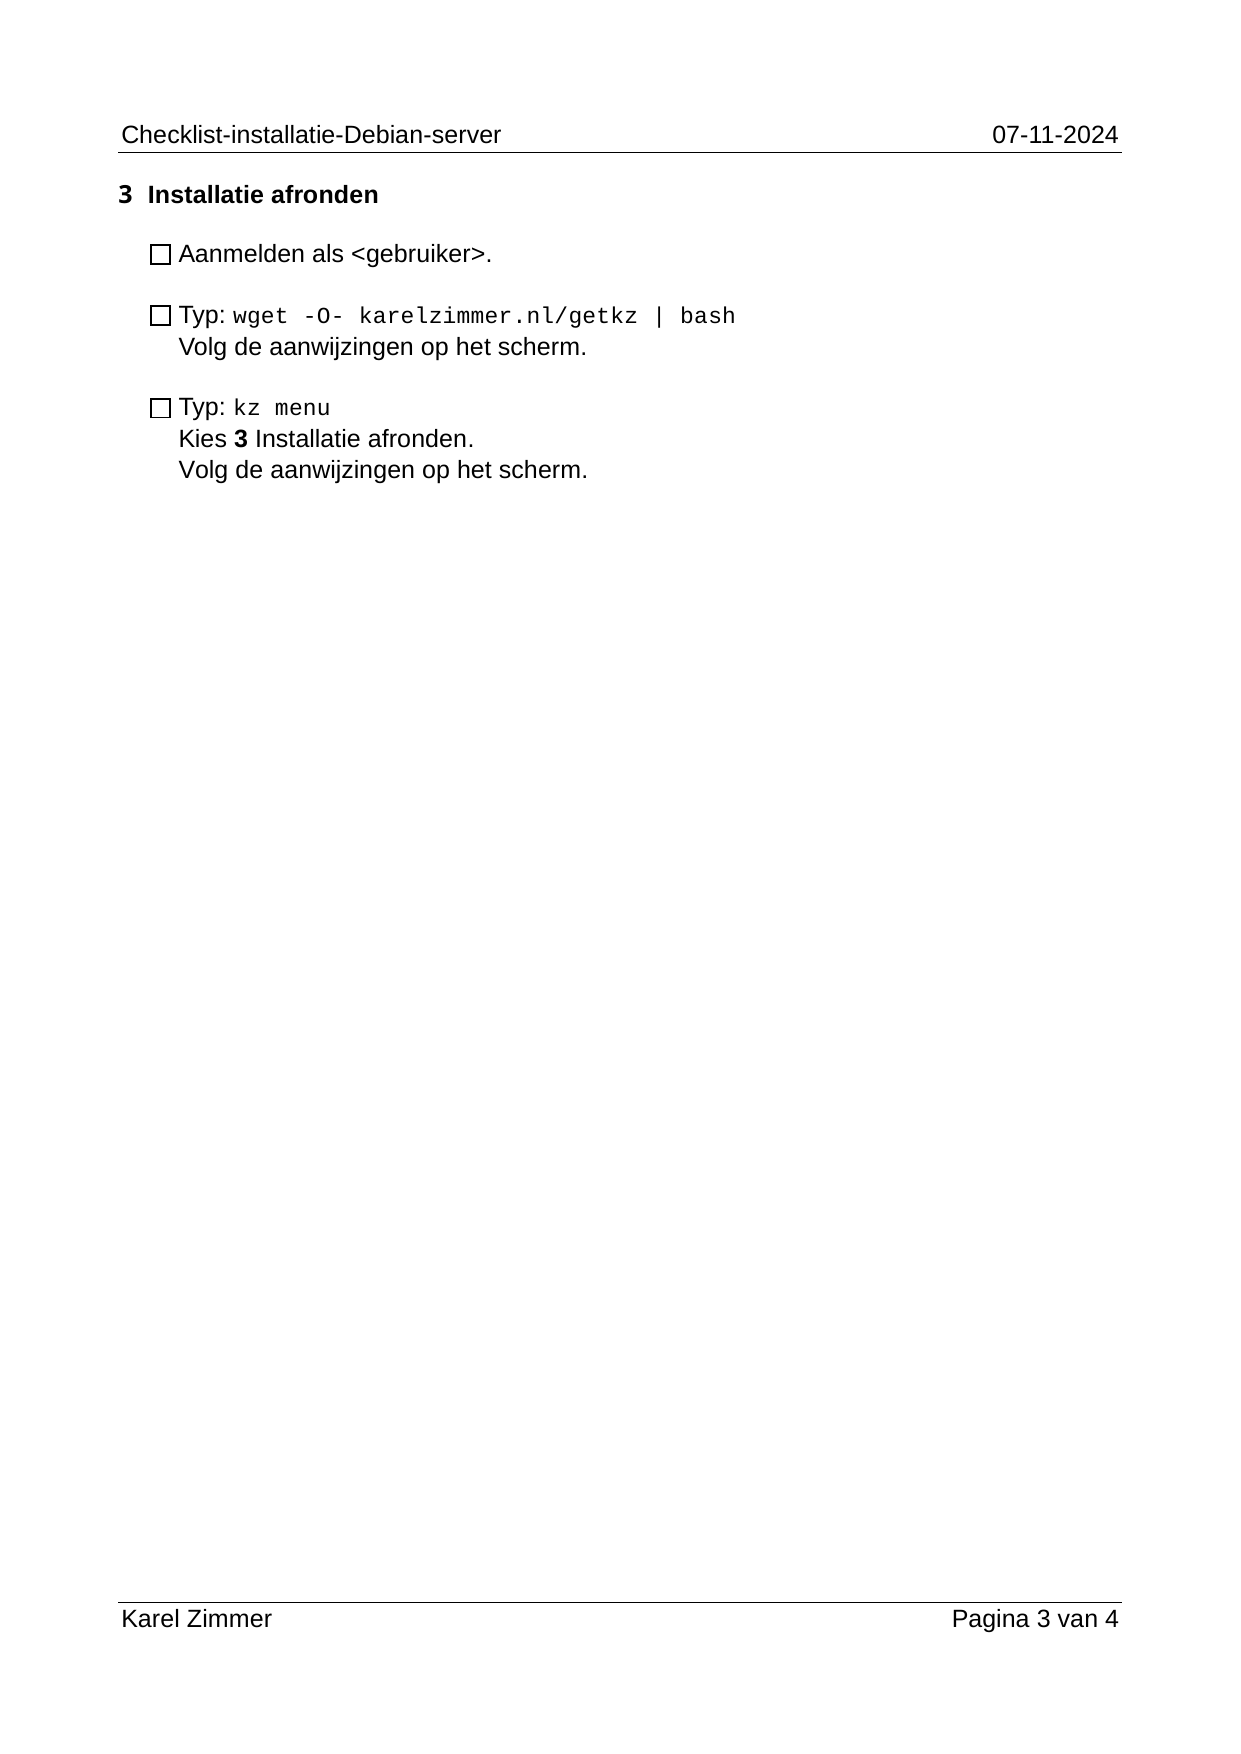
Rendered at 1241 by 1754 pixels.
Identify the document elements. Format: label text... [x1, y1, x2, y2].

table_cell [118, 424, 142, 454]
table_header [142, 239, 177, 269]
table_cell [142, 454, 177, 485]
list Installatie afronden [118, 177, 1122, 211]
table_cell Volg de aanwijzingen op het scherm. [177, 332, 1122, 362]
table_cell Typ: kz menu [177, 392, 1122, 424]
table_cell [118, 392, 142, 424]
table_cell [142, 300, 177, 332]
table_cell Kies 3 Installatie afronden. [177, 424, 1122, 454]
table_cell [142, 362, 177, 392]
table_cell [142, 392, 177, 424]
table_header Aanmelden als <gebruiker>. [177, 239, 1122, 269]
table_cell [118, 362, 142, 392]
table_cell Volg de aanwijzingen op het scherm. [177, 454, 1122, 485]
table_cell [118, 300, 142, 332]
table_cell [118, 269, 142, 300]
table_cell [177, 269, 1122, 300]
table_cell [177, 362, 1122, 392]
table_cell [142, 332, 177, 362]
table_cell Typ: wget -O- karelzimmer.nl/getkz | bash [177, 300, 1122, 332]
table_cell [142, 269, 177, 300]
table_cell [118, 454, 142, 485]
table_header [118, 239, 142, 269]
table_cell [142, 424, 177, 454]
table_cell [118, 332, 142, 362]
